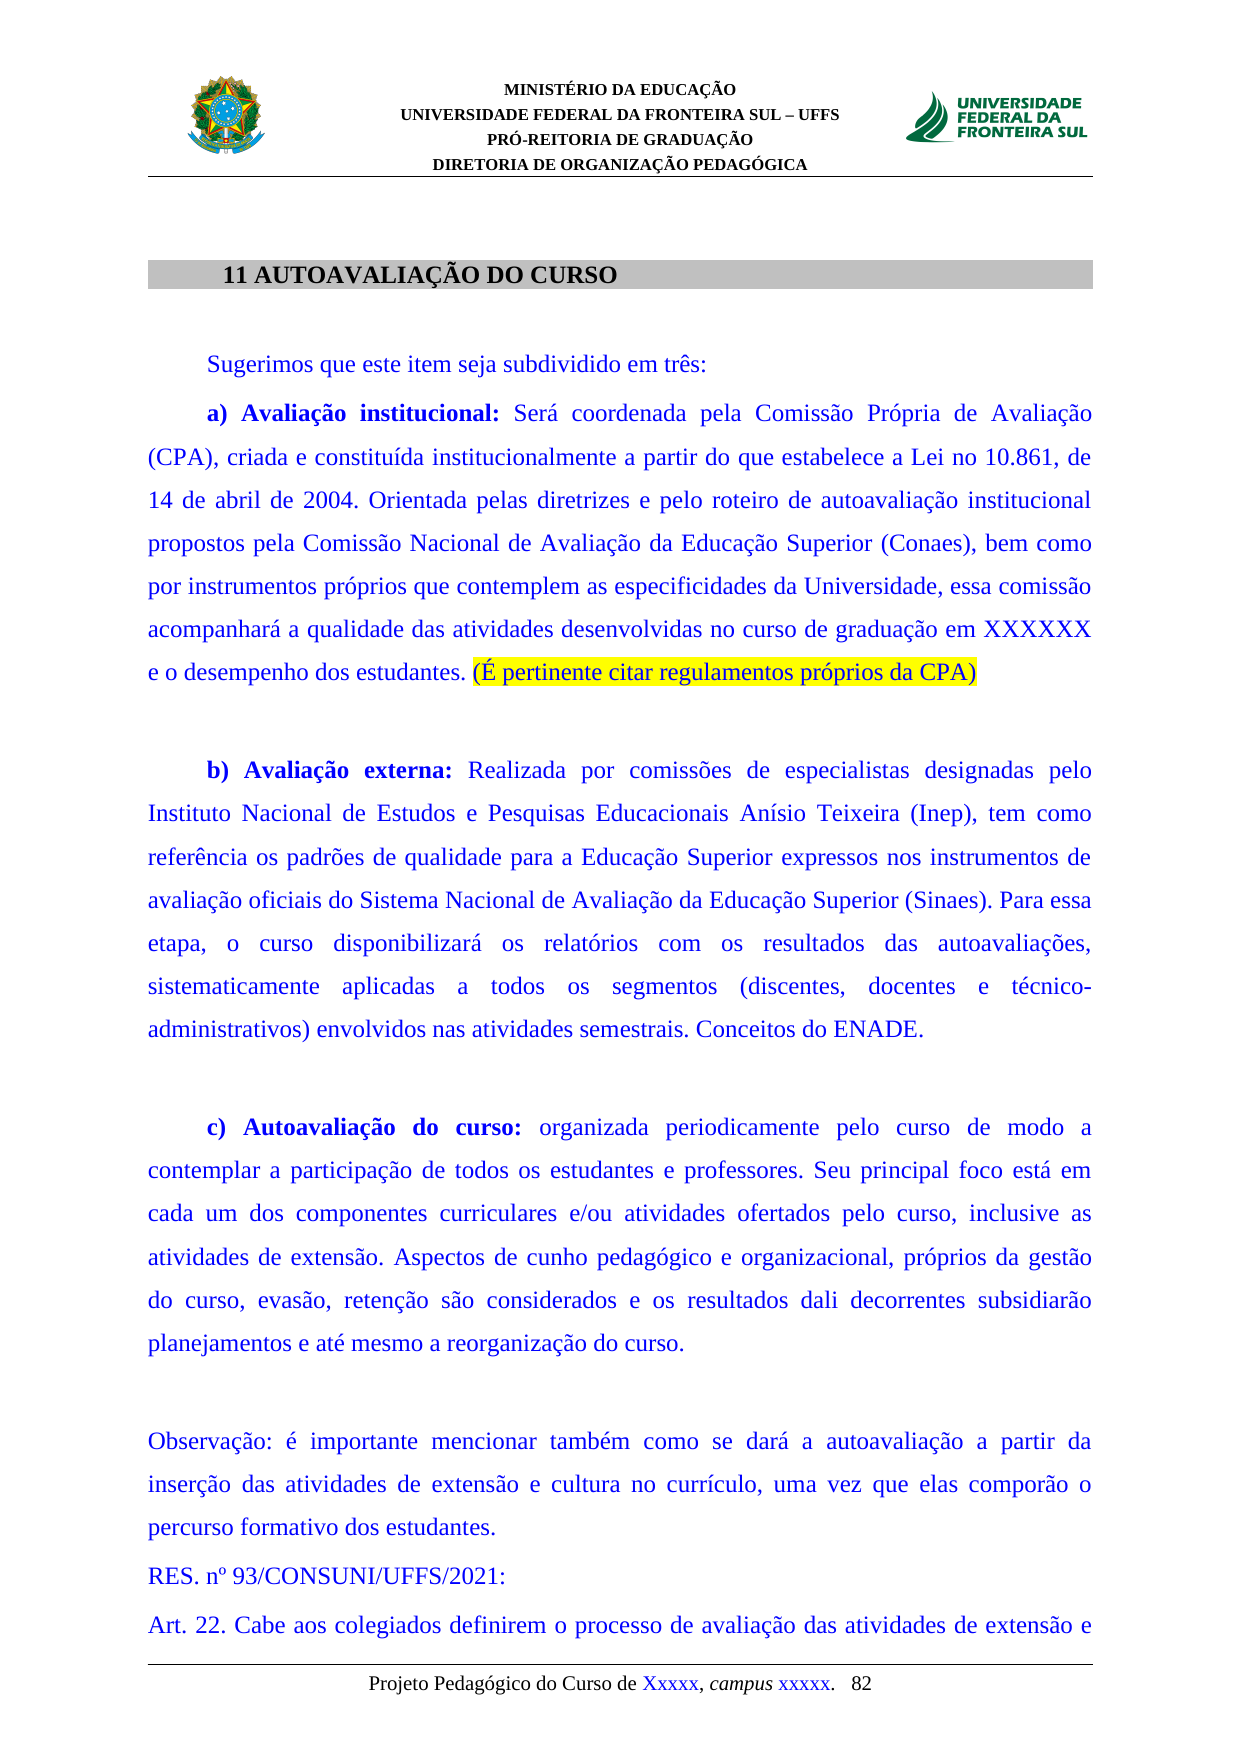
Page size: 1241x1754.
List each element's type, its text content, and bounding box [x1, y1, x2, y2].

text RES. nº 93/CONSUNI/UFFS/2021: [148, 1561, 1093, 1590]
picture [187, 76, 265, 154]
subtitle 11 AUTOAVALIAÇÃO DO CURSO [148, 260, 1093, 289]
text b) Avaliação externa: Realizada por comissões de especialistas designadas pelo Instituto Nacional de Estudos e Pesquisas Educacionais Anísio Teixeira (Inep), tem como referência os padrões de qualidade para a Educação Superior expressos nos instrumentos de avaliação oficiais do Sistema Nacional de Avaliação da Educação Superior (Sinaes). Para essa etapa, o curso disponibilizará os relatórios com os resultados das autoavaliações, sistematicamente aplicadas a todos os segmentos (discentes, docentes e técnico-administrativos) envolvidos nas atividades semestrais. Conceitos do ENADE. [148, 755, 1093, 1043]
text c) Autoavaliação do curso: organizada periodicamente pelo curso de modo a contemplar a participação de todos os estudantes e professores. Seu principal foco está em cada um dos componentes curriculares e/ou atividades ofertados pelo curso, inclusive as atividades de extensão. Aspectos de cunho pedagógico e organizacional, próprios da gestão do curso, evasão, retenção são considerados e os resultados dali decorrentes subsidiarão planejamentos e até mesmo a reorganização do curso. [148, 1112, 1093, 1357]
picture [903, 90, 1090, 146]
text Art. 22. Cabe aos colegiados definirem o processo de avaliação das atividades de extensão e [148, 1610, 1093, 1639]
text a) Avaliação institucional: Será coordenada pela Comissão Própria de Avaliação (CPA), criada e constituída institucionalmente a partir do que estabelece a Lei no 10.861, de 14 de abril de 2004. Orientada pelas diretrizes e pelo roteiro de autoavaliação institucional propostos pela Comissão Nacional de Avaliação da Educação Superior (Conaes), bem como por instrumentos próprios que contemplem as especificidades da Universidade, essa comissão acompanhará a qualidade das atividades desenvolvidas no curso de graduação em XXXXXX e o desempenho dos estudantes. (É pertinente citar regulamentos próprios da CPA) [148, 398, 1093, 686]
text Sugerimos que este item seja subdividido em três: [148, 349, 1093, 378]
text Observação: é importante mencionar também como se dará a autoavaliação a partir da inserção das atividades de extensão e cultura no currículo, uma vez que elas comporão o percurso formativo dos estudantes. [148, 1426, 1093, 1541]
